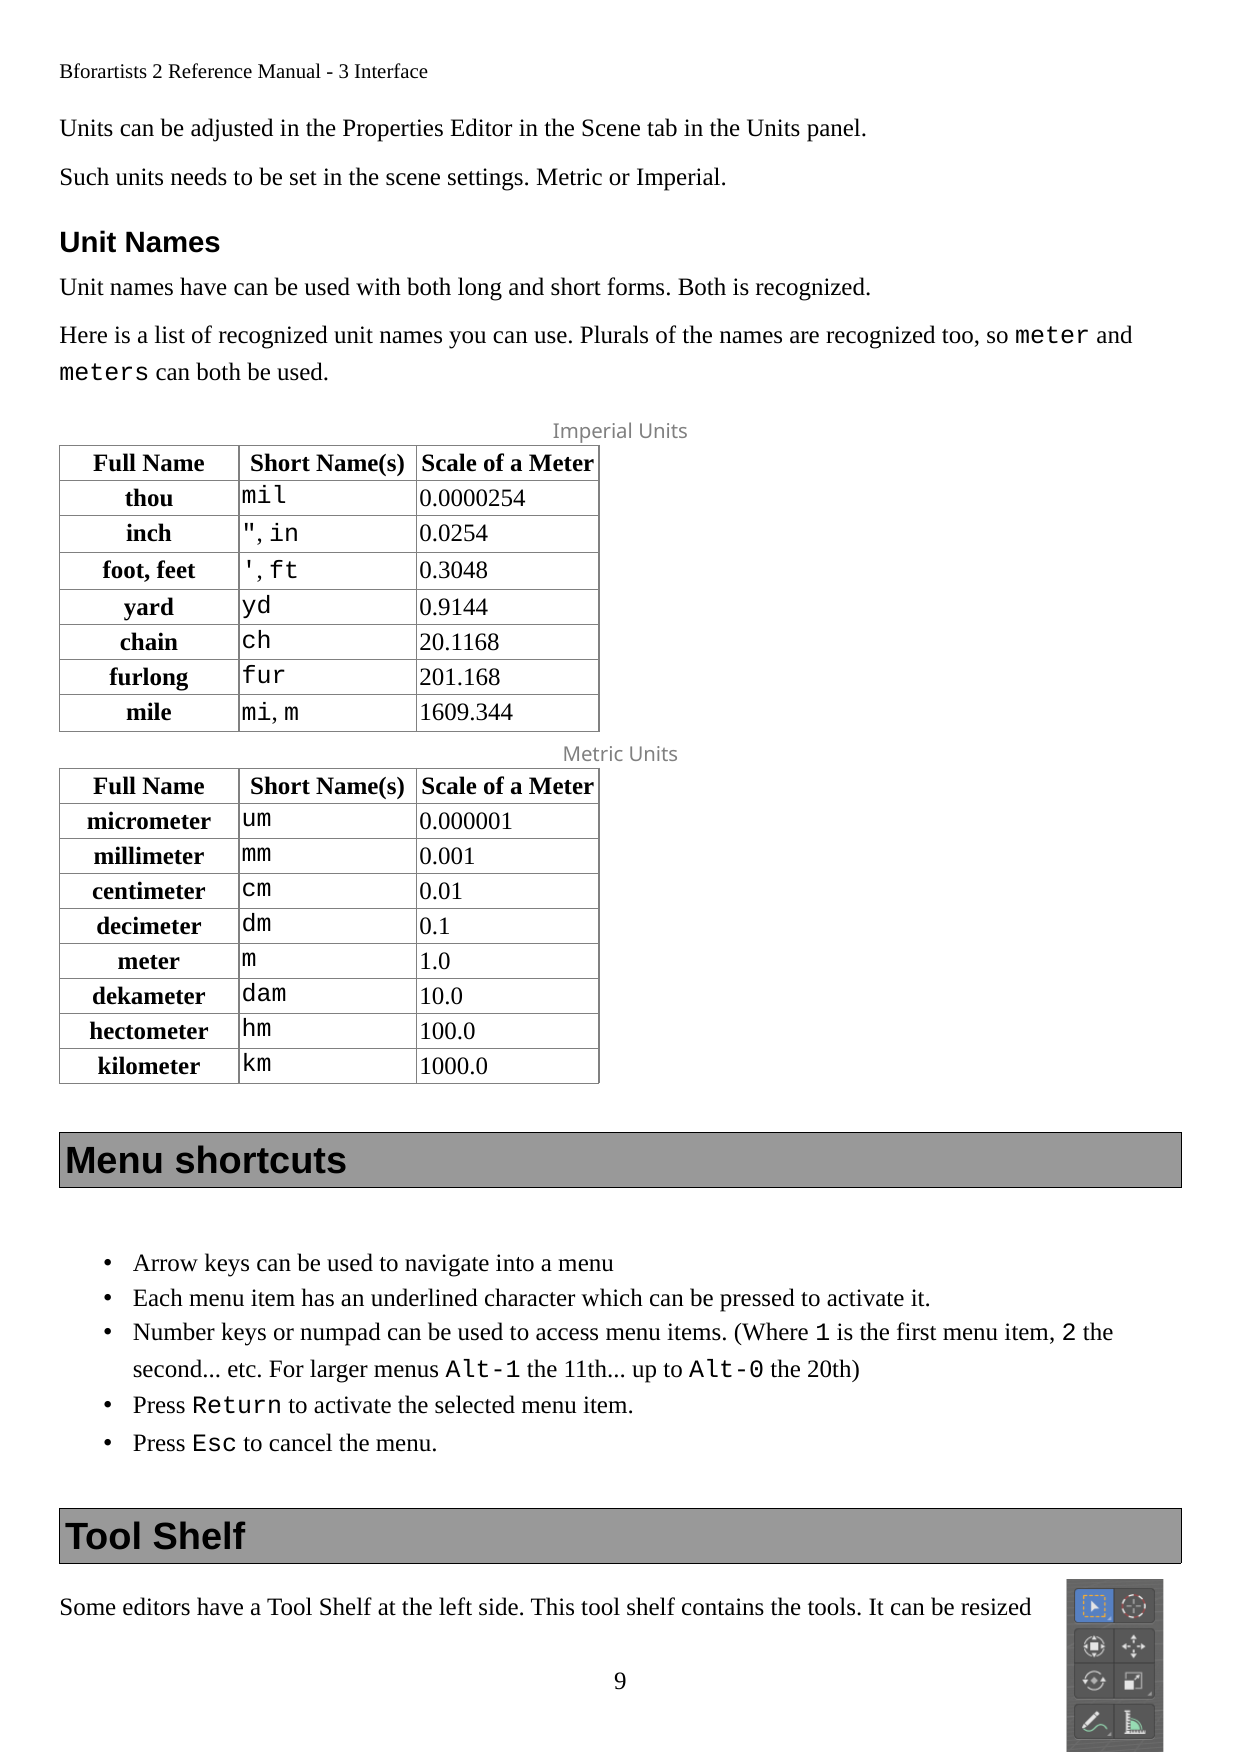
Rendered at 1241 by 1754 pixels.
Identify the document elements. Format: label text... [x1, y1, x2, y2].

table_cell 0.000001 [417, 804, 598, 837]
table_cell 0.0000254 [417, 481, 598, 515]
table_header Menu shortcuts [60, 1133, 1181, 1187]
table_cell decimeter [60, 909, 238, 942]
table_cell ch [240, 625, 416, 659]
table_cell meter [60, 944, 238, 977]
table_cell foot, feet [60, 553, 238, 589]
text Units can be adjusted in the Properties Editor in the Scene tab in the Units panel. [59, 113, 1181, 141]
list Press Return to activate the selected menu item. [103, 1391, 1181, 1421]
table_cell 1609.344 [417, 695, 598, 731]
table_cell mi, m [240, 695, 416, 731]
table_cell mm [240, 839, 416, 872]
table_cell 1.0 [417, 944, 598, 977]
picture [1066, 1579, 1164, 1752]
table_cell furlong [60, 660, 238, 694]
table_cell hectometer [60, 1014, 238, 1047]
text Unit names have can be used with both long and short forms. Both is recognized. [59, 272, 1181, 300]
table_cell mil [240, 481, 416, 515]
table_cell micrometer [60, 804, 238, 837]
table_cell ', ft [240, 553, 416, 589]
table_cell hm [240, 1014, 416, 1047]
text Here is a list of recognized unit names you can use. Plurals of the names are recognized too, so meter and meters can both be used. [59, 321, 1181, 388]
table_cell 100.0 [417, 1014, 598, 1047]
table_cell dekameter [60, 979, 238, 1012]
table_cell 201.168 [417, 660, 598, 694]
table_cell thou [60, 481, 238, 515]
table_header Scale of a Meter [417, 446, 598, 480]
table_cell 0.01 [417, 874, 598, 907]
table_cell 0.001 [417, 839, 598, 872]
table_cell dam [240, 979, 416, 1012]
table_cell centimeter [60, 874, 238, 907]
subtitle Unit Names [59, 225, 1181, 259]
table_cell 1000.0 [417, 1049, 598, 1082]
text Imperial Units [59, 413, 1181, 445]
list Arrow keys can be used to navigate into a menu [103, 1248, 1181, 1277]
table_cell 0.3048 [417, 553, 598, 589]
table_cell millimeter [60, 839, 238, 872]
table_cell km [240, 1049, 416, 1082]
table_header Scale of a Meter [417, 769, 598, 802]
table_header Tool Shelf [60, 1509, 1181, 1563]
table_cell 10.0 [417, 979, 598, 1012]
table_cell 0.0254 [417, 516, 598, 552]
table_cell 0.9144 [417, 590, 598, 624]
table_cell inch [60, 516, 238, 552]
table_header Short Name(s) [240, 446, 416, 480]
text Metric Units [59, 736, 1181, 767]
table_header Full Name [60, 446, 238, 480]
table_header Full Name [60, 769, 238, 802]
table_cell cm [240, 874, 416, 907]
text Such units needs to be set in the scene settings. Metric or Imperial. [59, 162, 1181, 190]
table_cell fur [240, 660, 416, 694]
table_cell mile [60, 695, 238, 731]
table_cell yd [240, 590, 416, 624]
table_cell kilometer [60, 1049, 238, 1082]
table_cell um [240, 804, 416, 837]
table_cell 20.1168 [417, 625, 598, 659]
text Some editors have a Tool Shelf at the left side. This tool shelf contains the tools. It can be resized [59, 1592, 1066, 1621]
table_cell m [240, 944, 416, 977]
table_cell dm [240, 909, 416, 942]
list Number keys or numpad can be used to access menu items. (Where 1 is the first menu item, 2 the second... etc. For larger menus Alt-1 the 11th... up to Alt-0 the 20th) [103, 1317, 1181, 1384]
table_cell yard [60, 590, 238, 624]
table_header Short Name(s) [240, 769, 416, 802]
list Press Esc to cancel the menu. [103, 1428, 1181, 1458]
list Each menu item has an underlined character which can be pressed to activate it. [103, 1283, 1181, 1311]
table_cell chain [60, 625, 238, 659]
table_cell 0.1 [417, 909, 598, 942]
table_cell ", in [240, 516, 416, 552]
